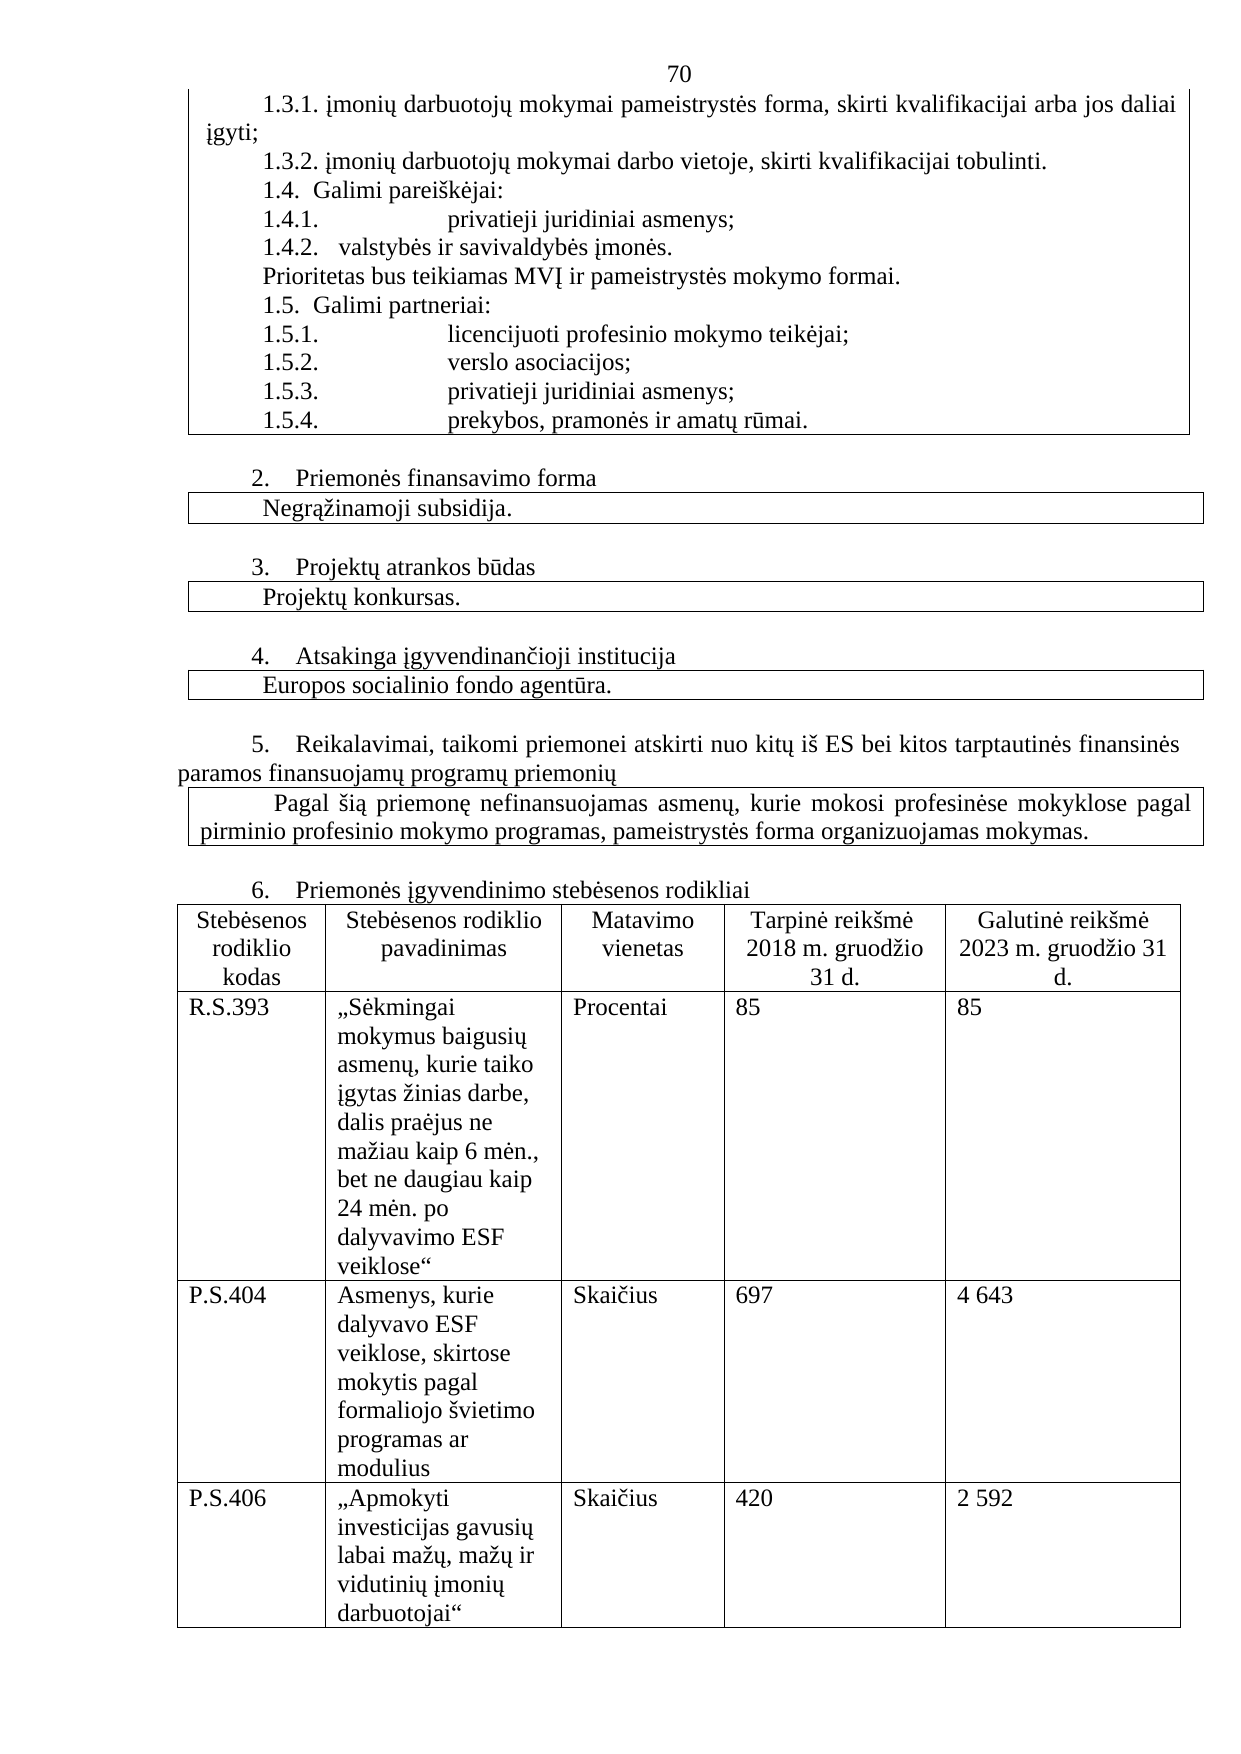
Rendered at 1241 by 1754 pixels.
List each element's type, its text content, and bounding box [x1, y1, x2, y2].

text 6. Priemonės įgyvendinimo stebėsenos rodikliai [251, 875, 1181, 904]
table_header Negrąžinamoji subsidija. [189, 493, 1203, 523]
table_cell 697 [725, 1281, 945, 1482]
table_header Stebėsenos rodiklio pavadinimas [326, 905, 561, 991]
text 5. Reikalavimai, taikomi priemonei atskirti nuo kitų iš ES bei kitos tarptautinės finansinės paramos finansuojamų programų priemonių [177, 729, 1181, 787]
table_cell 420 [725, 1483, 945, 1627]
text 2. Priemonės finansavimo forma [251, 463, 1181, 492]
table_cell Skaičius [562, 1281, 724, 1482]
table_cell 1.4. Galimi pareiškėjai: 1.4.1. privatieji juridiniai asmenys; 1.4.2. valstybės ir savivaldybės įmonės. Prioritetas bus teikiamas MVĮ ir pameistrystės mokymo formai. [189, 175, 1189, 290]
table_header Matavimo vienetas [562, 905, 724, 991]
table_cell 1.5. Galimi partneriai: 1.5.1. licencijuoti profesinio mokymo teikėjai; 1.5.2. verslo asociacijos; 1.5.3. privatieji juridiniai asmenys; 1.5.4. prekybos, pramonės ir amatų rūmai. [189, 290, 1189, 434]
table_cell 2 592 [946, 1483, 1180, 1627]
table_header Tarpinė reikšmė 2018 m. gruodžio 31 d. [725, 905, 945, 991]
table_cell 85 [725, 992, 945, 1279]
table_cell Skaičius [562, 1483, 724, 1627]
table_cell P.S.406 [178, 1483, 325, 1627]
table_cell Procentai [562, 992, 724, 1279]
table_header Stebėsenos rodiklio kodas [178, 905, 325, 991]
text 4. Atsakinga įgyvendinančioji institucija [251, 641, 1181, 669]
table_header Pagal šią priemonę nefinansuojamas asmenų, kurie mokosi profesinėse mokyklose pagal pirminio profesinio mokymo programas, pameistrystės forma organizuojamas mokymas. [189, 788, 1203, 845]
table_cell R.S.393 [178, 992, 325, 1279]
table_cell „Apmokyti investicijas gavusių labai mažų, mažų ir vidutinių įmonių darbuotojai“ [326, 1483, 561, 1627]
table_cell „Sėkmingai mokymus baigusių asmenų, kurie taiko įgytas žinias darbe, dalis praėjus ne mažiau kaip 6 mėn., bet ne daugiau kaip 24 mėn. po dalyvavimo ESF veiklose“ [326, 992, 561, 1279]
text 3. Projektų atrankos būdas [251, 552, 1181, 581]
table_header Europos socialinio fondo agentūra. [189, 671, 1203, 699]
table_cell P.S.404 [178, 1281, 325, 1482]
table_header Galutinė reikšmė 2023 m. gruodžio 31 d. [946, 905, 1180, 991]
table_cell 85 [946, 992, 1180, 1279]
table_cell Asmenys, kurie dalyvavo ESF veiklose, skirtose mokytis pagal formaliojo švietimo programas ar modulius [326, 1281, 561, 1482]
table_cell 1.3.1. įmonių darbuotojų mokymai pameistrystės forma, skirti kvalifikacijai arba jos daliai įgyti; 1.3.2. įmonių darbuotojų mokymai darbo vietoje, skirti kvalifikacijai tobulinti. [189, 89, 1189, 175]
table_cell 4 643 [946, 1281, 1180, 1482]
table_header Projektų konkursas. [189, 582, 1203, 611]
